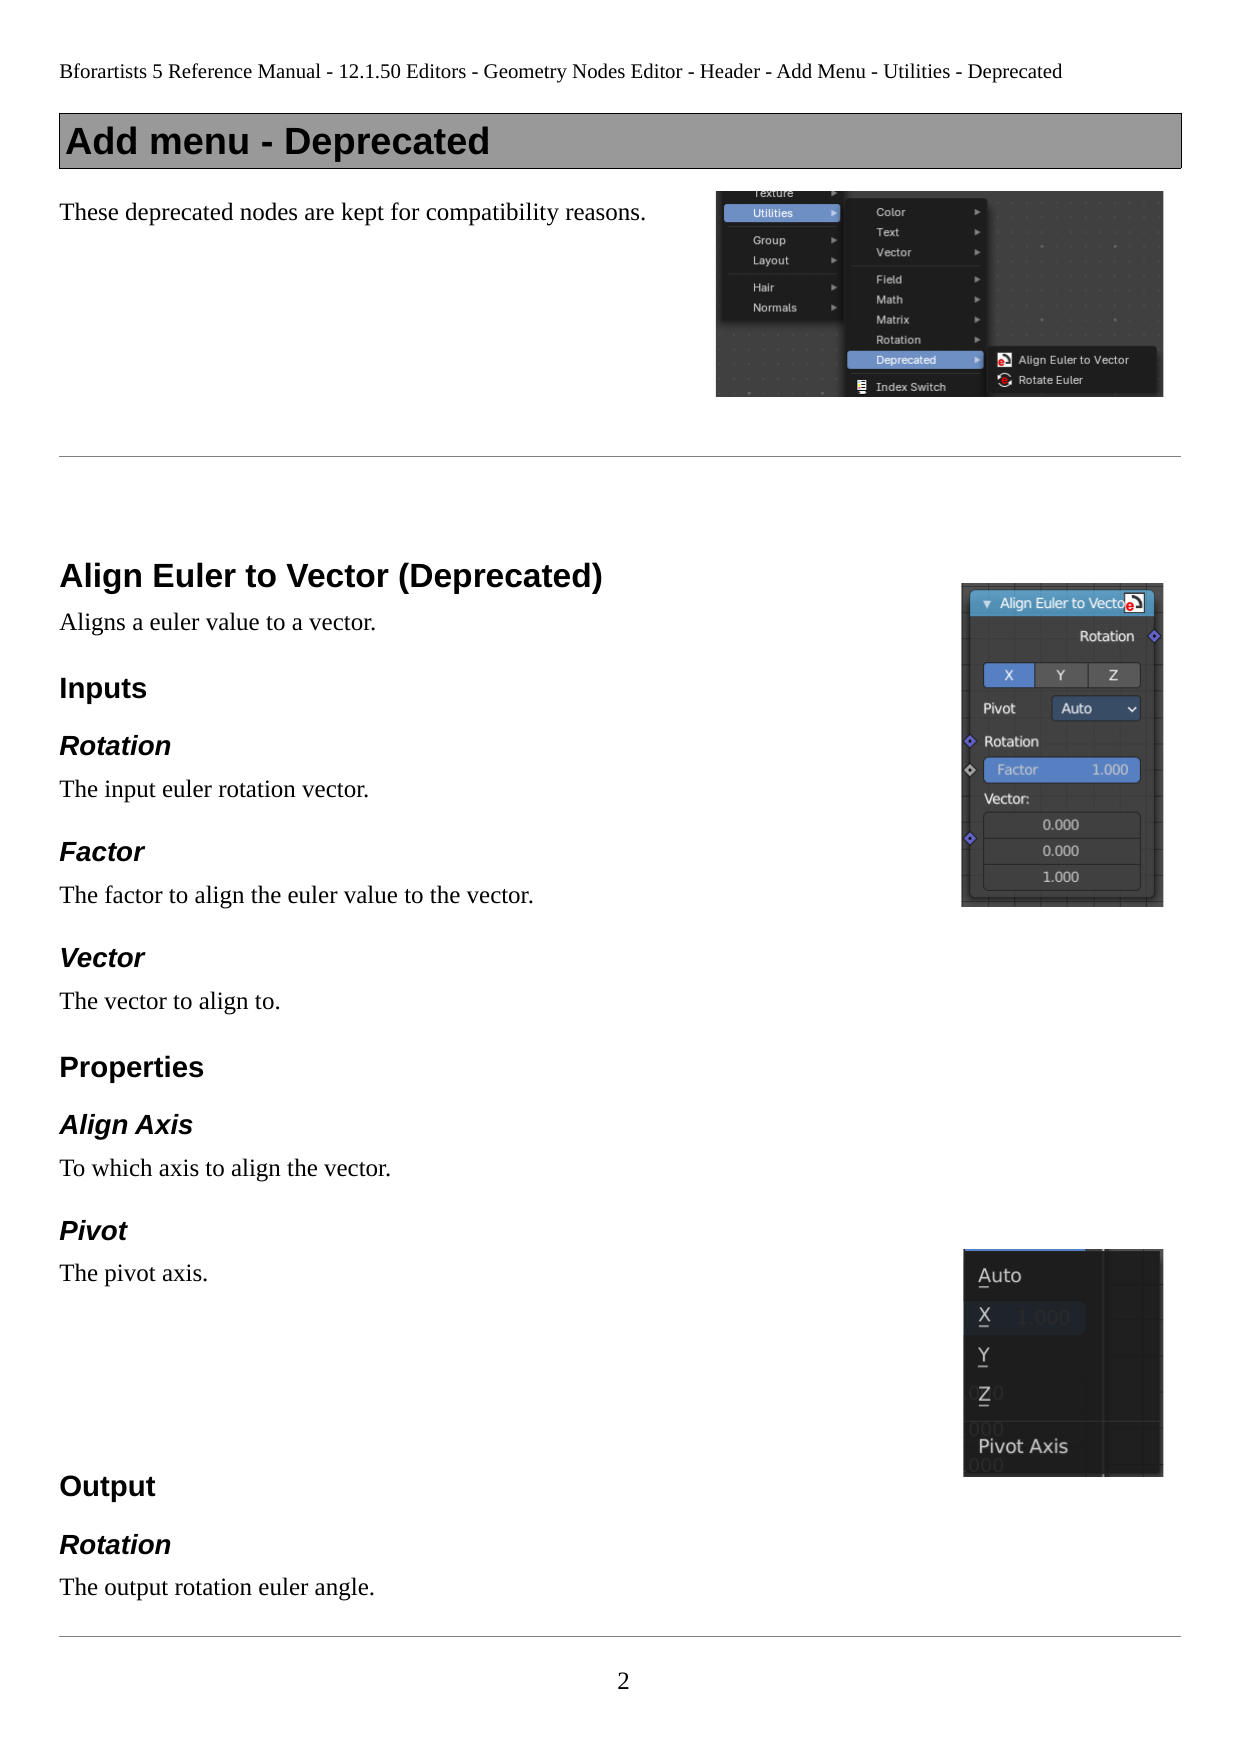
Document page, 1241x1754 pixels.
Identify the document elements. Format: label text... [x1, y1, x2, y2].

text To which axis to align the vector. [59, 1153, 1181, 1181]
subtitle Properties [59, 1049, 1181, 1083]
subtitle [1164, 836, 1181, 867]
subtitle Inputs [59, 671, 961, 704]
subtitle [1164, 671, 1181, 704]
picture [961, 583, 1164, 907]
subtitle Output [59, 1469, 1181, 1503]
subtitle Align Axis [59, 1108, 1181, 1140]
subtitle Rotation [59, 729, 961, 761]
text The output rotation euler angle. [59, 1572, 1181, 1601]
subtitle Factor [59, 836, 961, 867]
text Aligns a euler value to a vector. [59, 607, 961, 636]
picture [715, 191, 1164, 397]
text [1164, 1258, 1181, 1287]
subtitle Align Euler to Vector (Deprecated) [59, 556, 1181, 595]
subtitle Rotation [59, 1528, 1181, 1560]
table_header Add menu - Deprecated [60, 114, 1181, 168]
text The vector to align to. [59, 986, 1181, 1014]
picture [963, 1249, 1164, 1477]
subtitle Pivot [59, 1214, 1181, 1246]
text The pivot axis. [59, 1258, 963, 1287]
subtitle Vector [59, 941, 1181, 973]
subtitle [1164, 729, 1181, 761]
text The input euler rotation vector. [59, 774, 961, 803]
text These deprecated nodes are kept for compatibility reasons. [59, 197, 715, 225]
text The factor to align the euler value to the vector. [59, 880, 1181, 909]
